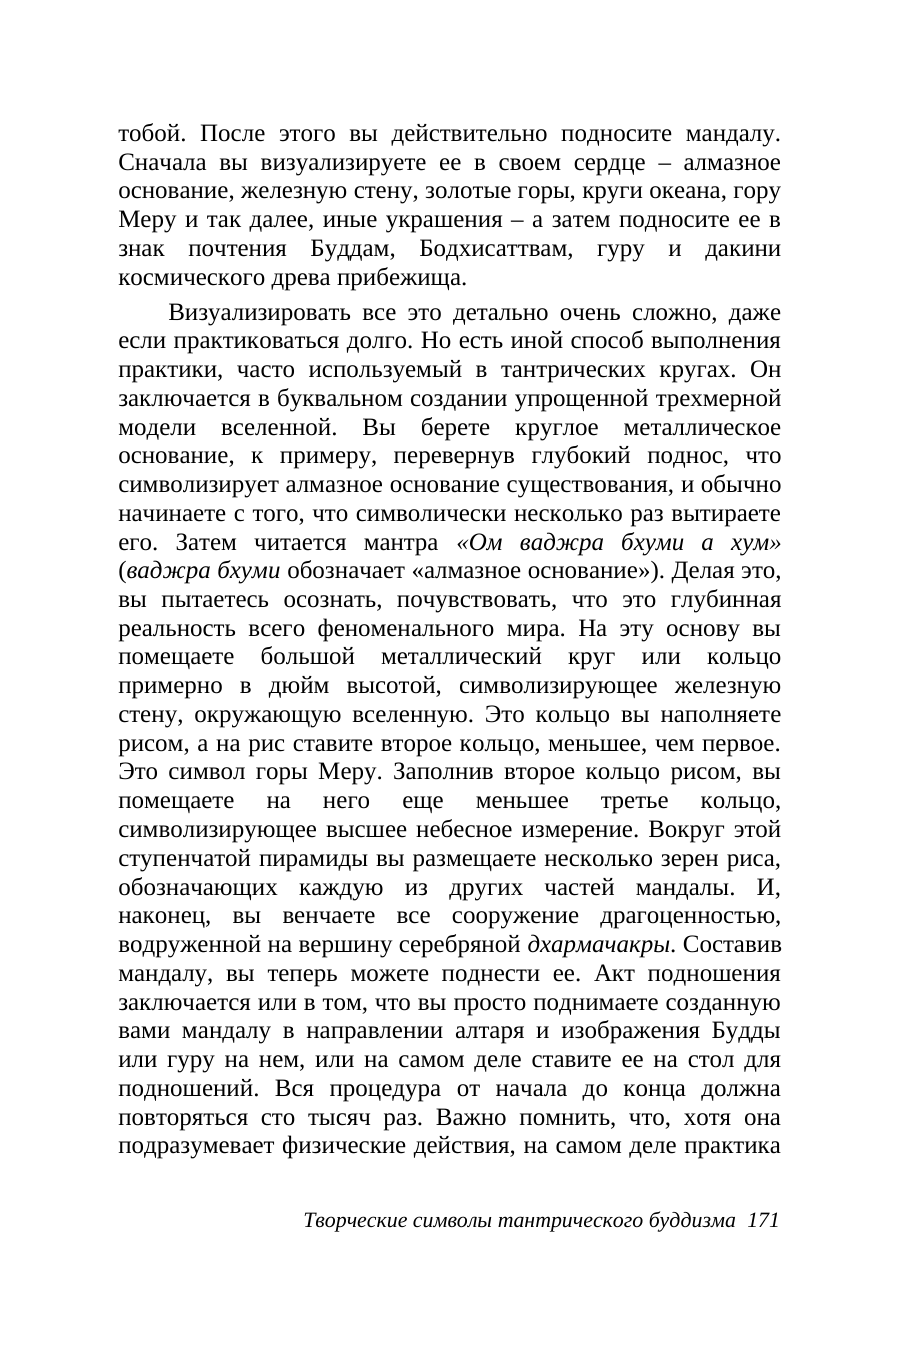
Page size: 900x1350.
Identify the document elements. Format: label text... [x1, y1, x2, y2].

text тобой. После этого вы действительно подносите мандалу. Сначала вы визуализируете ее в своем сердце – алмазное основание, железную стену, золотые горы, круги океана, гору Меру и так далее, иные украшения – а затем подносите ее в знак почтения Буддам, Бодхисаттвам, гуру и дакини космического древа прибежища. [118, 118, 782, 291]
text Визуализировать все это детально очень сложно, даже если практиковаться долго. Но есть иной способ выполнения практики, часто используемый в тантрических кругах. Он заключается в буквальном создании упрощенной трехмерной модели вселенной. Вы берете круглое металлическое основание, к примеру, перевернув глубокий поднос, что символизирует алмазное основание существования, и обычно начинаете с того, что символически несколько раз вытираете его. Затем читается мантра «Ом ваджра бхуми а хум» (ваджра бхуми обозначает «алмазное основание»). Делая это, вы пытаетесь осознать, почувствовать, что это глубинная реальность всего феноменального мира. На эту основу вы помещаете большой металлический круг или кольцо примерно в дюйм высотой, символизирующее железную стену, окружающую вселенную. Это кольцо вы наполняете рисом, а на рис ставите второе кольцо, меньшее, чем первое. Это символ горы Меру. Заполнив второе кольцо рисом, вы помещаете на него еще меньшее третье кольцо, символизирующее высшее небесное измерение. Вокруг этой ступенчатой пирамиды вы размещаете несколько зерен риса, обозначающих каждую из других частей мандалы. И, наконец, вы венчаете все сооружение драгоценностью, водруженной на вершину серебряной дхармачакры. Составив мандалу, вы теперь можете поднести ее. Акт подношения заключается или в том, что вы просто поднимаете созданную вами мандалу в направлении алтаря и изображения Будды или гуру на нем, или на самом деле ставите ее на стол для подношений. Вся процедура от начала до конца должна повторяться сто тысяч раз. Важно помнить, что, хотя она подразумевает физические действия, на самом деле практика [118, 297, 782, 1159]
